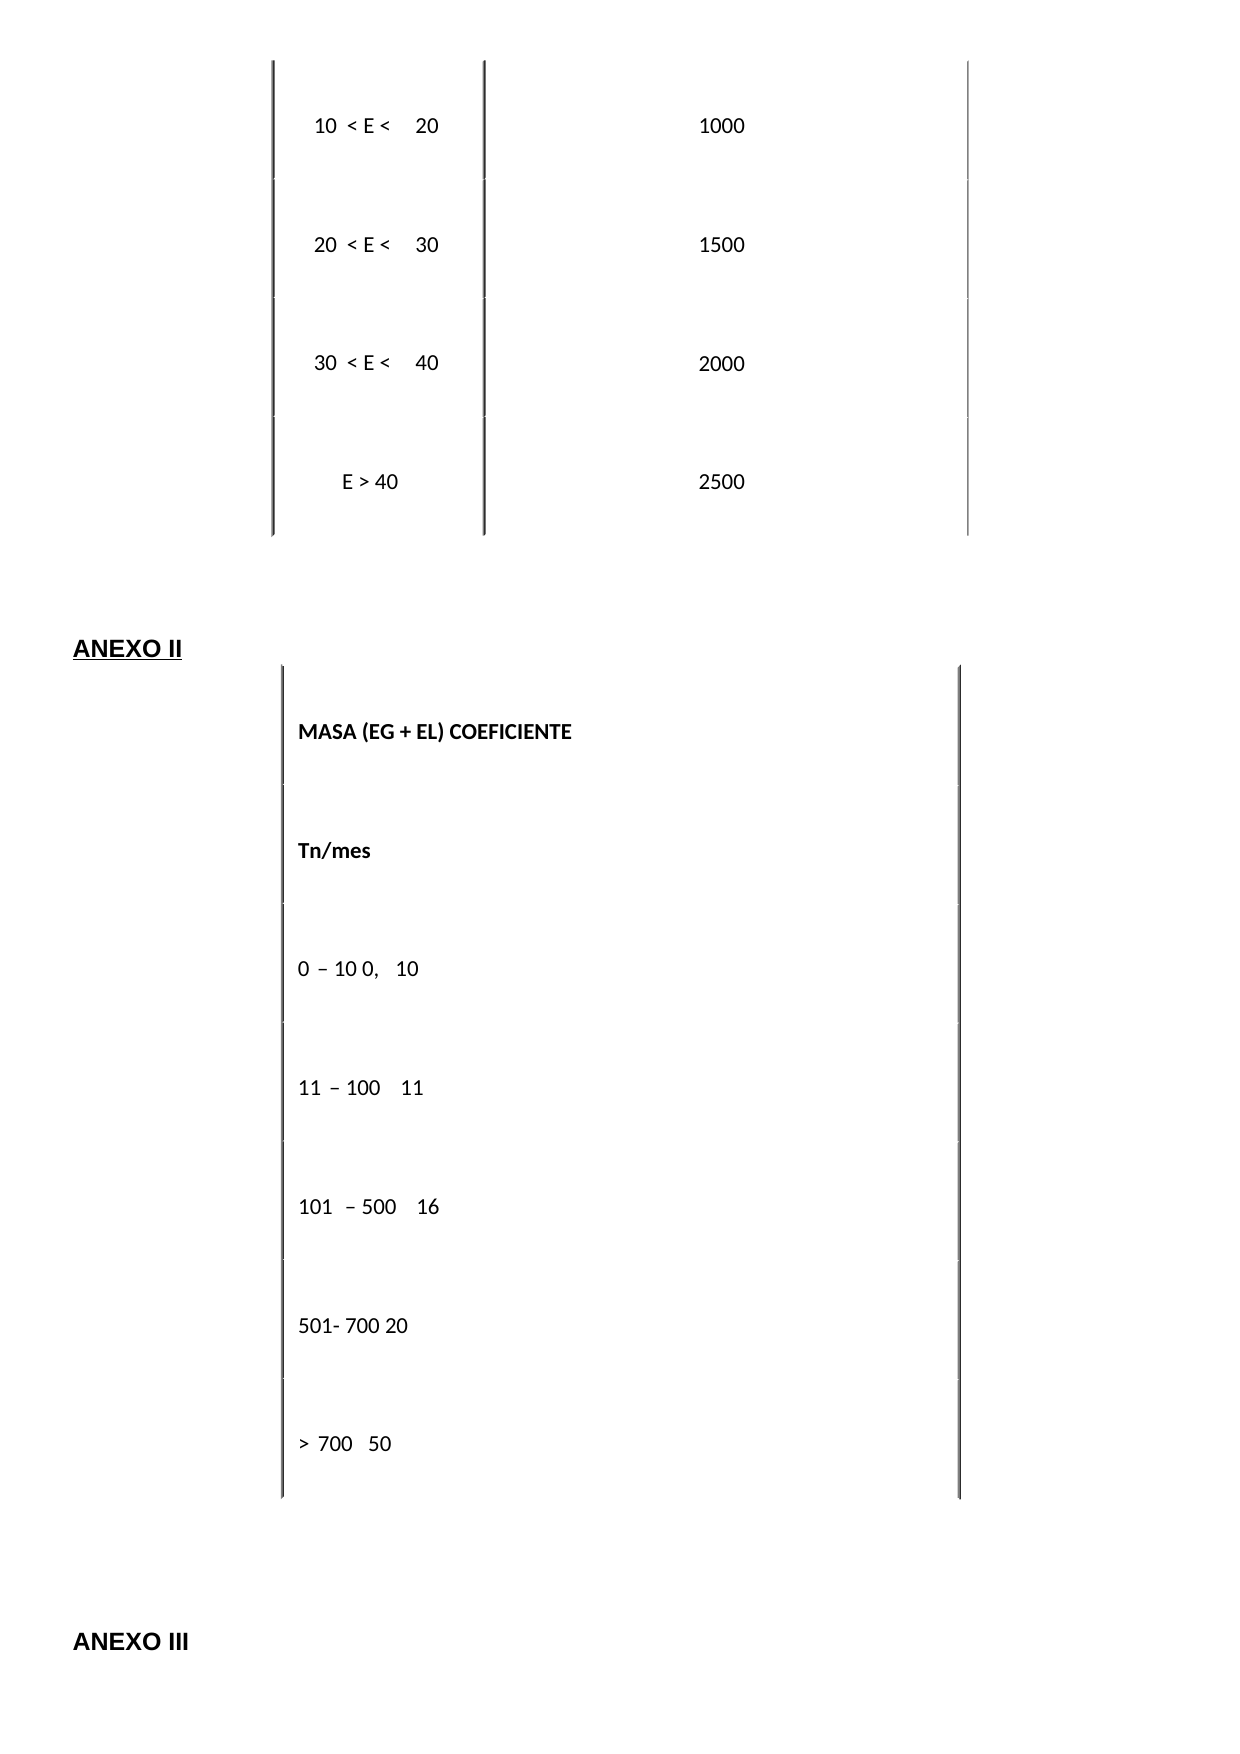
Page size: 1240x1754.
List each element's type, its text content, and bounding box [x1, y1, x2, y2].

subtitle ANEXO II [72, 634, 1169, 663]
text ANEXO III [72, 1627, 1169, 1655]
